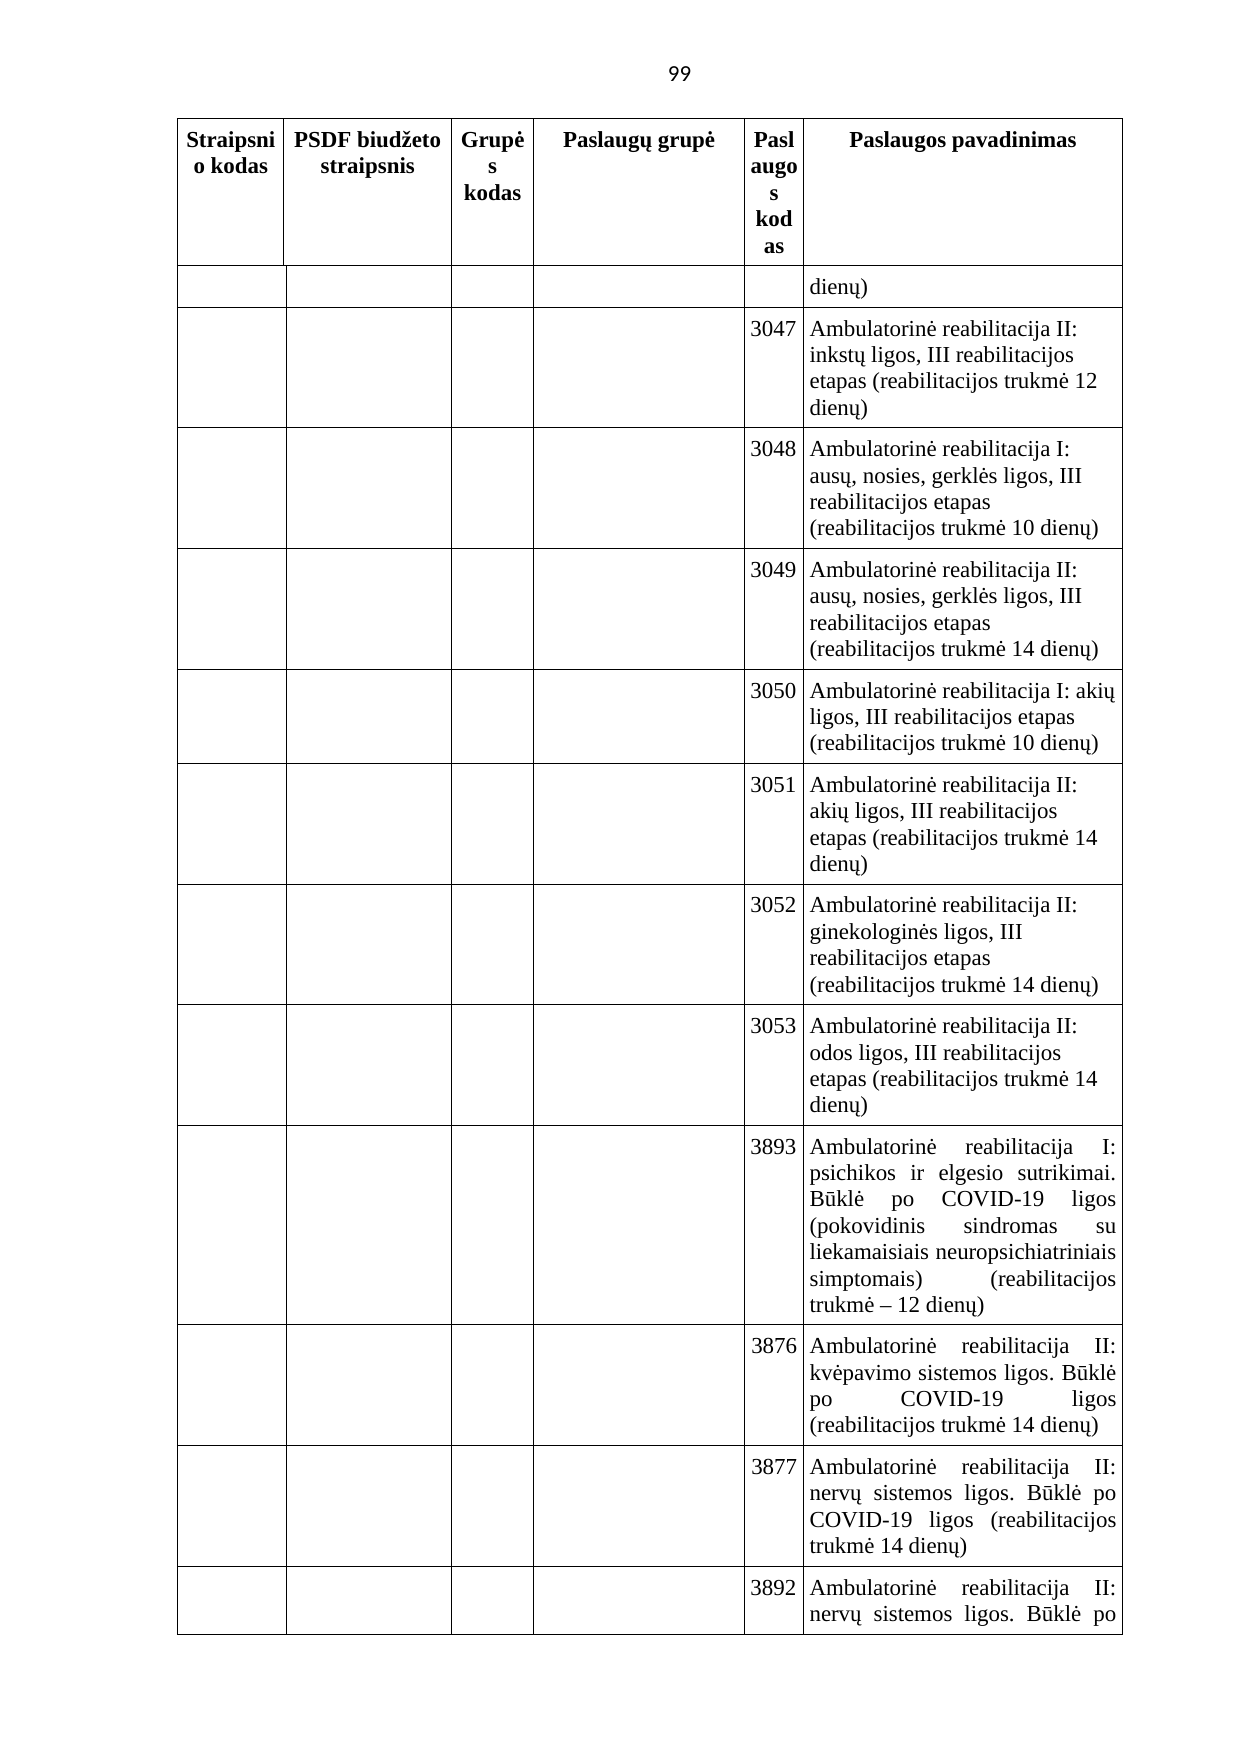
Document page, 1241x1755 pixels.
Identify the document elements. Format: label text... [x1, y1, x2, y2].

table_cell Ambulatorinė reabilitacija I: ausų, nosies, gerklės ligos, III reabilitacijos etapas (reabilitacijos trukmė 10 dienų) [804, 428, 1122, 548]
table_cell [534, 308, 744, 427]
table_cell [745, 266, 803, 307]
table_cell [287, 670, 451, 763]
table_cell [534, 1005, 744, 1125]
table_cell [452, 885, 533, 1004]
table_cell [534, 266, 744, 307]
table_header Straipsnio kodas [178, 119, 283, 265]
table_cell [452, 266, 533, 307]
table_cell [178, 1325, 286, 1445]
table_cell Ambulatorinė reabilitacija I: akių ligos, III reabilitacijos etapas (reabilitacijos trukmė 10 dienų) [804, 670, 1122, 763]
table_cell [178, 670, 286, 763]
table_cell Ambulatorinė reabilitacija II: odos ligos, III reabilitacijos etapas (reabilitacijos trukmė 14 dienų) [804, 1005, 1122, 1125]
table_header Grupės kodas [452, 119, 533, 265]
table_cell [287, 266, 451, 307]
table_cell Ambulatorinė reabilitacija II: ginekologinės ligos, III reabilitacijos etapas (reabilitacijos trukmė 14 dienų) [804, 885, 1122, 1004]
table_cell 3893 [745, 1126, 803, 1324]
table_cell Ambulatorinė reabilitacija II: kvėpavimo sistemos ligos. Būklė po COVID-19 ligos (reabilitacijos trukmė 14 dienų) [804, 1325, 1122, 1445]
table_cell [287, 308, 451, 427]
table_cell [287, 1567, 451, 1633]
table_cell [534, 1126, 744, 1324]
table_cell 3892 [745, 1567, 803, 1633]
table_cell [452, 1567, 533, 1633]
table_cell [452, 549, 533, 668]
table_cell [178, 1005, 286, 1125]
table_cell dienų) [804, 266, 1122, 307]
table_cell [178, 764, 286, 883]
table_cell 3052 [745, 885, 803, 1004]
table_cell [452, 308, 533, 427]
table_cell [287, 764, 451, 883]
table_cell [452, 1126, 533, 1324]
table_cell 3053 [745, 1005, 803, 1125]
table_cell [287, 1446, 451, 1566]
table_cell [534, 670, 744, 763]
table_cell Ambulatorinė reabilitacija II: nervų sistemos ligos. Būklė po COVID-19 ligos (reabilitacijos trukmė 14 dienų) [804, 1446, 1122, 1566]
table_header Paslaugos kodas [745, 119, 803, 265]
table_cell 3047 [745, 308, 803, 427]
table_cell [287, 1005, 451, 1125]
table_cell [287, 428, 451, 548]
table_cell [287, 549, 451, 668]
table_cell [534, 764, 744, 883]
table_cell [534, 885, 744, 1004]
table_cell [287, 885, 451, 1004]
table_cell Ambulatorinė reabilitacija I: psichikos ir elgesio sutrikimai. Būklė po COVID-19 ligos (pokovidinis sindromas su liekamaisiais neuropsichiatriniais simptomais) (reabilitacijos trukmė – 12 dienų) [804, 1126, 1122, 1324]
table_cell Ambulatorinė reabilitacija II: nervų sistemos ligos. Būklė po [804, 1567, 1122, 1633]
table_cell [287, 1325, 451, 1445]
table_cell 3048 [745, 428, 803, 548]
table_cell [534, 549, 744, 668]
table_cell [178, 1446, 286, 1566]
table_cell [534, 1567, 744, 1633]
table_cell 3051 [745, 764, 803, 883]
table_cell [452, 1325, 533, 1445]
table_cell [178, 549, 286, 668]
table_cell Ambulatorinė reabilitacija II: ausų, nosies, gerklės ligos, III reabilitacijos etapas (reabilitacijos trukmė 14 dienų) [804, 549, 1122, 668]
table_cell [534, 1446, 744, 1566]
table_header Paslaugos pavadinimas [804, 119, 1122, 265]
table_cell Ambulatorinė reabilitacija II: akių ligos, III reabilitacijos etapas (reabilitacijos trukmė 14 dienų) [804, 764, 1122, 883]
table_cell [452, 428, 533, 548]
table_cell [178, 1567, 286, 1633]
table_cell 3877 [745, 1446, 803, 1566]
table_cell [178, 1126, 286, 1324]
table_cell [178, 308, 286, 427]
table_cell 3049 [745, 549, 803, 668]
table_cell [452, 1446, 533, 1566]
table_cell [287, 1126, 451, 1324]
table_cell Ambulatorinė reabilitacija II: inkstų ligos, III reabilitacijos etapas (reabilitacijos trukmė 12 dienų) [804, 308, 1122, 427]
table_cell 3876 [745, 1325, 803, 1445]
table_cell [534, 1325, 744, 1445]
table_cell [452, 670, 533, 763]
table_cell [534, 428, 744, 548]
table_cell [178, 885, 286, 1004]
table_cell [452, 764, 533, 883]
table_header PSDF biudžeto straipsnis [284, 119, 451, 265]
table_cell [178, 428, 286, 548]
table_cell [178, 266, 286, 307]
table_header Paslaugų grupė [534, 119, 744, 265]
table_cell [452, 1005, 533, 1125]
table_cell 3050 [745, 670, 803, 763]
